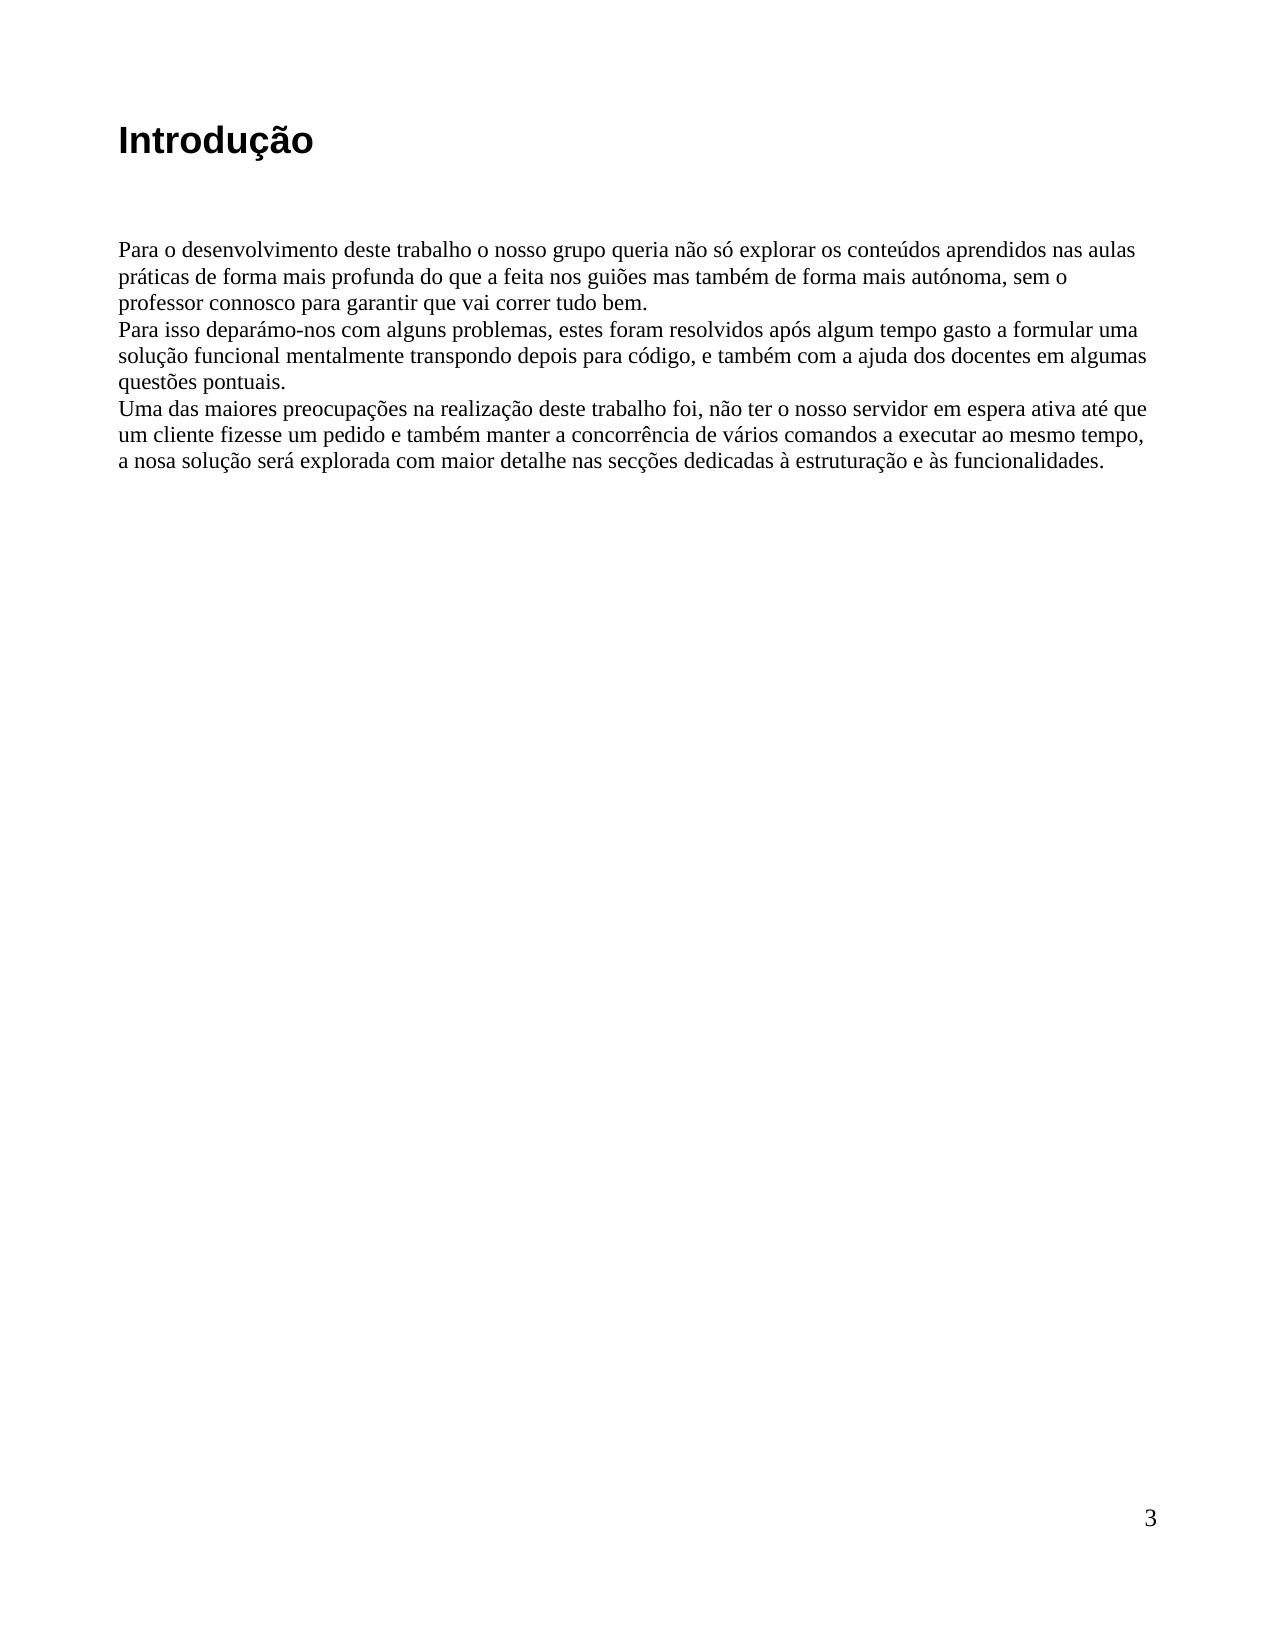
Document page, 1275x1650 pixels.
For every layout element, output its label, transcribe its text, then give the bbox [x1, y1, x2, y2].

text Para isso deparámo-nos com alguns problemas, estes foram resolvidos após algum tempo gasto a formular uma solução funcional mentalmente transpondo depois para código, e também com a ajuda dos docentes em algumas questões pontuais. [118, 316, 1157, 395]
text Uma das maiores preocupações na realização deste trabalho foi, não ter o nosso servidor em espera ativa até que um cliente fizesse um pedido e também manter a concorrência de vários comandos a executar ao mesmo tempo, a nosa solução será explorada com maior detalhe nas secções dedicadas à estruturação e às funcionalidades. [118, 395, 1157, 474]
subtitle Introdução [118, 118, 1157, 162]
text Para o desenvolvimento deste trabalho o nosso grupo queria não só explorar os conteúdos aprendidos nas aulas práticas de forma mais profunda do que a feita nos guiões mas também de forma mais autónoma, sem o professor connosco para garantir que vai correr tudo bem. [118, 237, 1157, 316]
